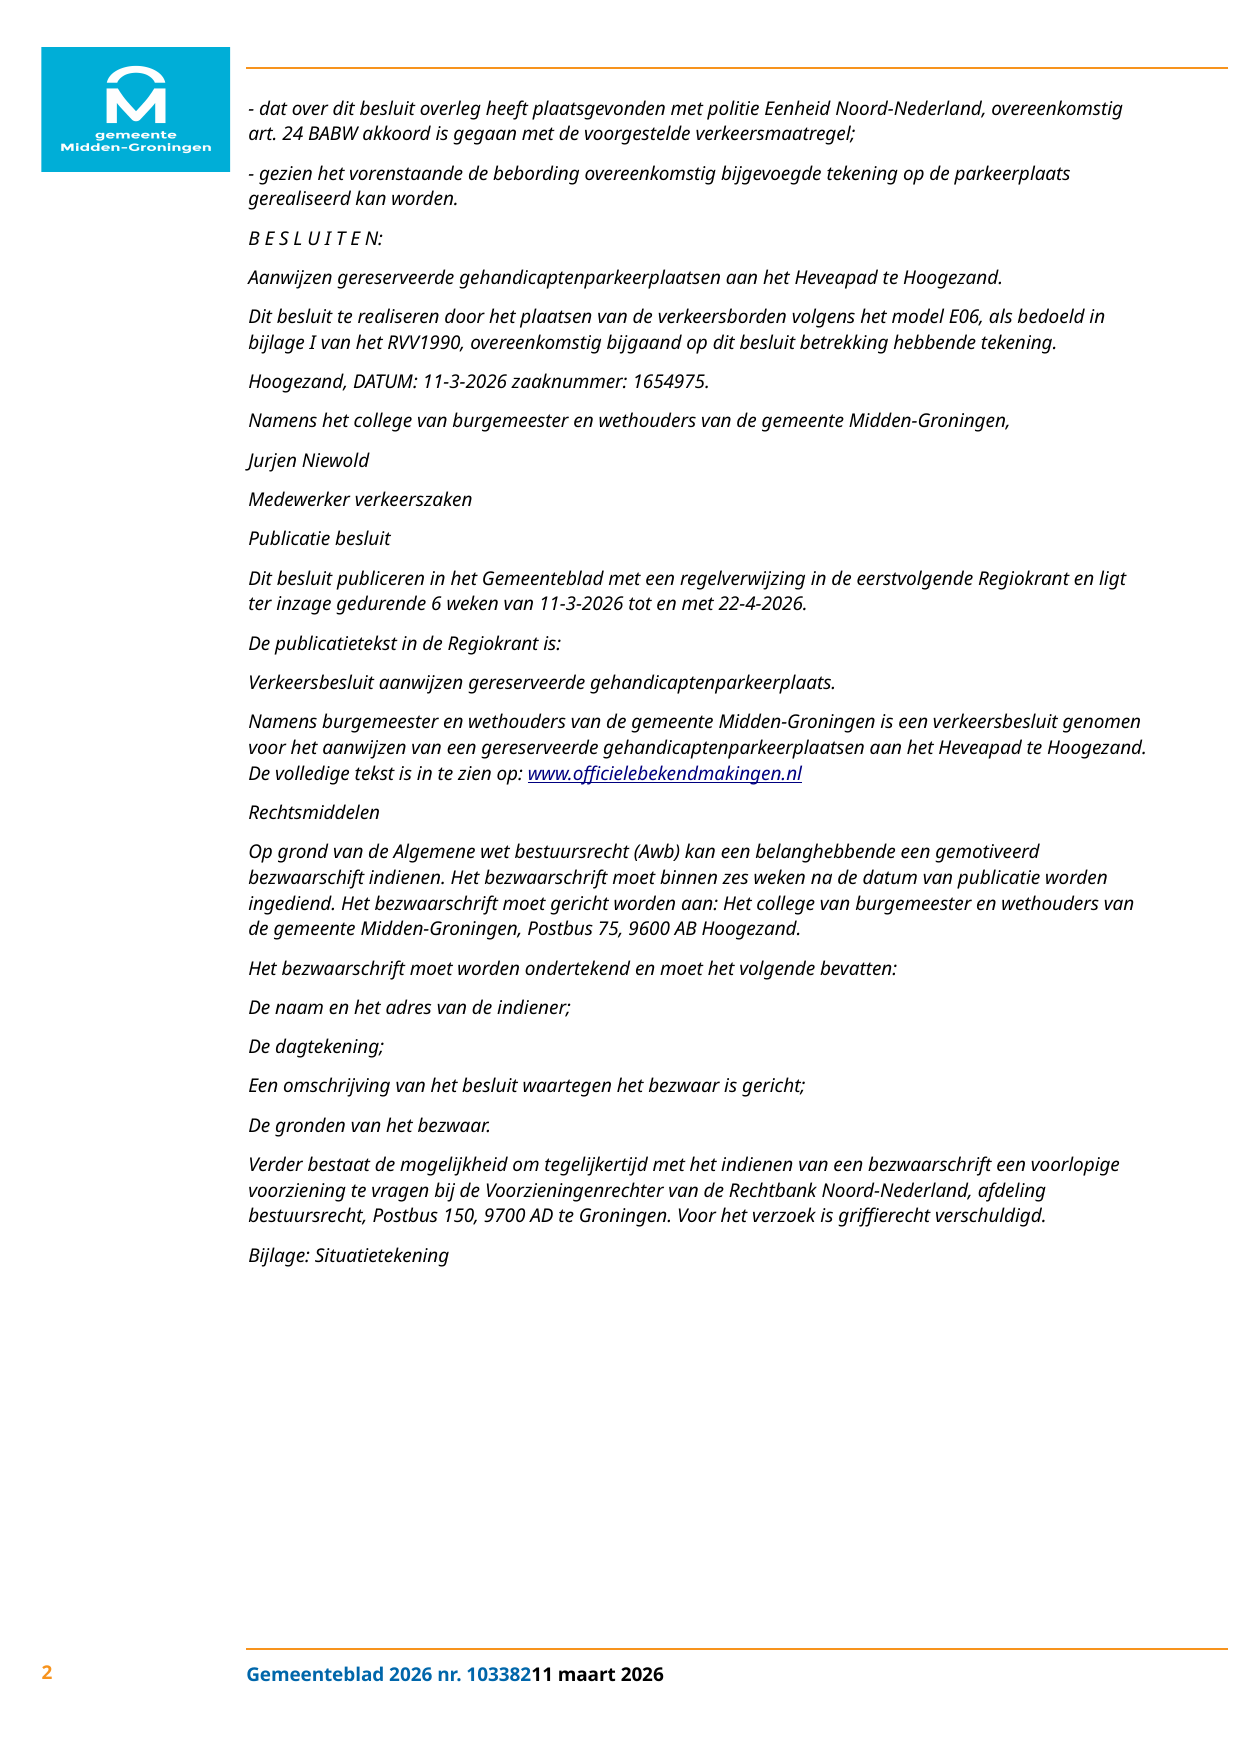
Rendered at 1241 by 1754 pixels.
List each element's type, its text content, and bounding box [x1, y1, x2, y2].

text Medewerker verkeerszaken [248, 486, 1152, 512]
text De gronden van het bezwaar. [248, 1112, 1152, 1137]
text Rechtsmiddelen [248, 799, 1152, 825]
text Hoogezand, DATUM: 11-3-2026 zaaknummer: 1654975. [248, 368, 1152, 394]
text Op grond van de Algemene wet bestuursrecht (Awb) kan een belanghebbende een gemotiveerd bezwaarschift indienen. Het bezwaarschrift moet binnen zes weken na de datum van publicatie worden ingediend. Het bezwaarschrift moet gericht worden aan: Het college van burgemeester en wethouders van de gemeente Midden-Groningen, Postbus 75, 9600 AB Hoogezand. [248, 838, 1152, 941]
picture [108, 66, 164, 82]
text Verkeersbesluit aanwijzen gereserveerde gehandicaptenparkeerplaats. [248, 669, 1152, 695]
text Dit besluit publiceren in het Gemeenteblad met een regelverwijzing in de eerstvolgende Regiokrant en ligt ter inzage gedurende 6 weken van 11-3-2026 tot en met 22-4-2026. [248, 565, 1152, 616]
text Dit besluit te realiseren door het plaatsen van de verkeersborden volgens het model E06, als bedoeld in bijlage I van het RVV1990, overeenkomstig bijgaand op dit besluit betrekking hebbende tekening. [248, 303, 1152, 355]
text De naam en het adres van de indiener; [248, 994, 1152, 1020]
text Verder bestaat de mogelijkheid om tegelijkertijd met het indienen van een bezwaarschrift een voorlopige voorziening te vragen bij de Voorzieningenrechter van de Rechtbank Noord-Nederland, afdeling bestuursrecht, Postbus 150, 9700 AD te Groningen. Voor het verzoek is griffierecht verschuldigd. [248, 1151, 1152, 1228]
text De publicatietekst in de Regiokrant is: [248, 630, 1152, 655]
text De dagtekening; [248, 1033, 1152, 1059]
text - gezien het vorenstaande de bebording overeenkomstig bijgevoegde tekening op de parkeerplaats gerealiseerd kan worden. [248, 160, 1152, 211]
text Namens burgemeester en wethouders van de gemeente Midden-Groningen is een verkeersbesluit genomen voor het aanwijzen van een gereserveerde gehandicaptenparkeerplaatsen aan het Heveapad te Hoogezand. De volledige tekst is in te zien op: www.officielebekendmakingen.nl [248, 708, 1152, 785]
text - dat over dit besluit overleg heeft plaatsgevonden met politie Eenheid Noord-Nederland, overeenkomstig art. 24 BABW akkoord is gegaan met de voorgestelde verkeersmaatregel; [248, 95, 1152, 146]
text B E S L U I T E N: [248, 225, 1152, 251]
text Namens het college van burgemeester en wethouders van de gemeente Midden-Groningen, [248, 408, 1152, 433]
text Een omschrijving van het besluit waartegen het bezwaar is gericht; [248, 1072, 1152, 1098]
picture [107, 89, 165, 122]
text Jurjen Niewold [248, 447, 1152, 473]
picture [184, 146, 190, 153]
text Bijlage: Situatietekening [248, 1242, 1152, 1267]
text Publicatie besluit [248, 525, 1152, 551]
text Aanwijzen gereserveerde gehandicaptenparkeerplaatsen aan het Heveapad te Hoogezand. [248, 264, 1152, 290]
text Het bezwaarschrift moet worden ondertekend en moet het volgende bevatten: [248, 955, 1152, 980]
